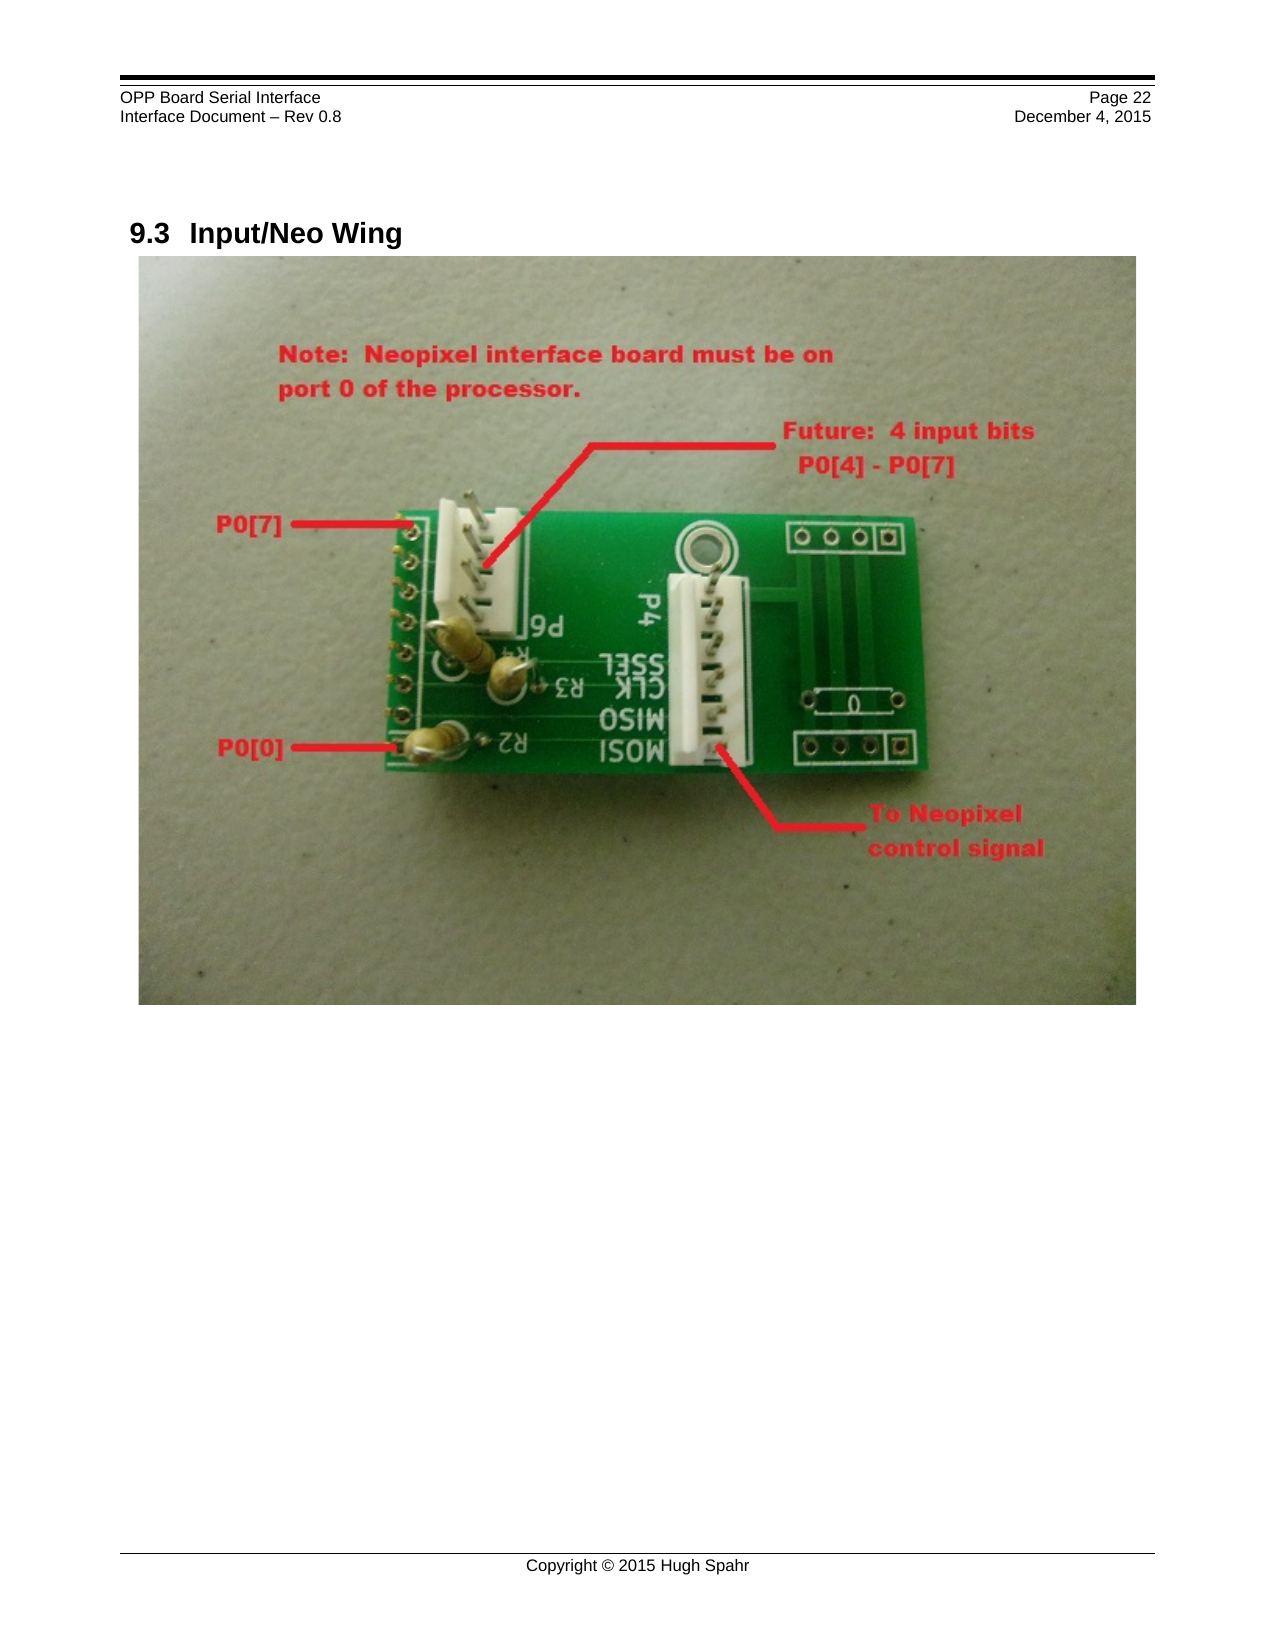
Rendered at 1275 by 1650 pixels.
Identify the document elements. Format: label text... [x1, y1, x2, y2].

picture [138, 256, 1137, 1005]
subtitle Input/Neo Wing [129, 216, 1155, 250]
